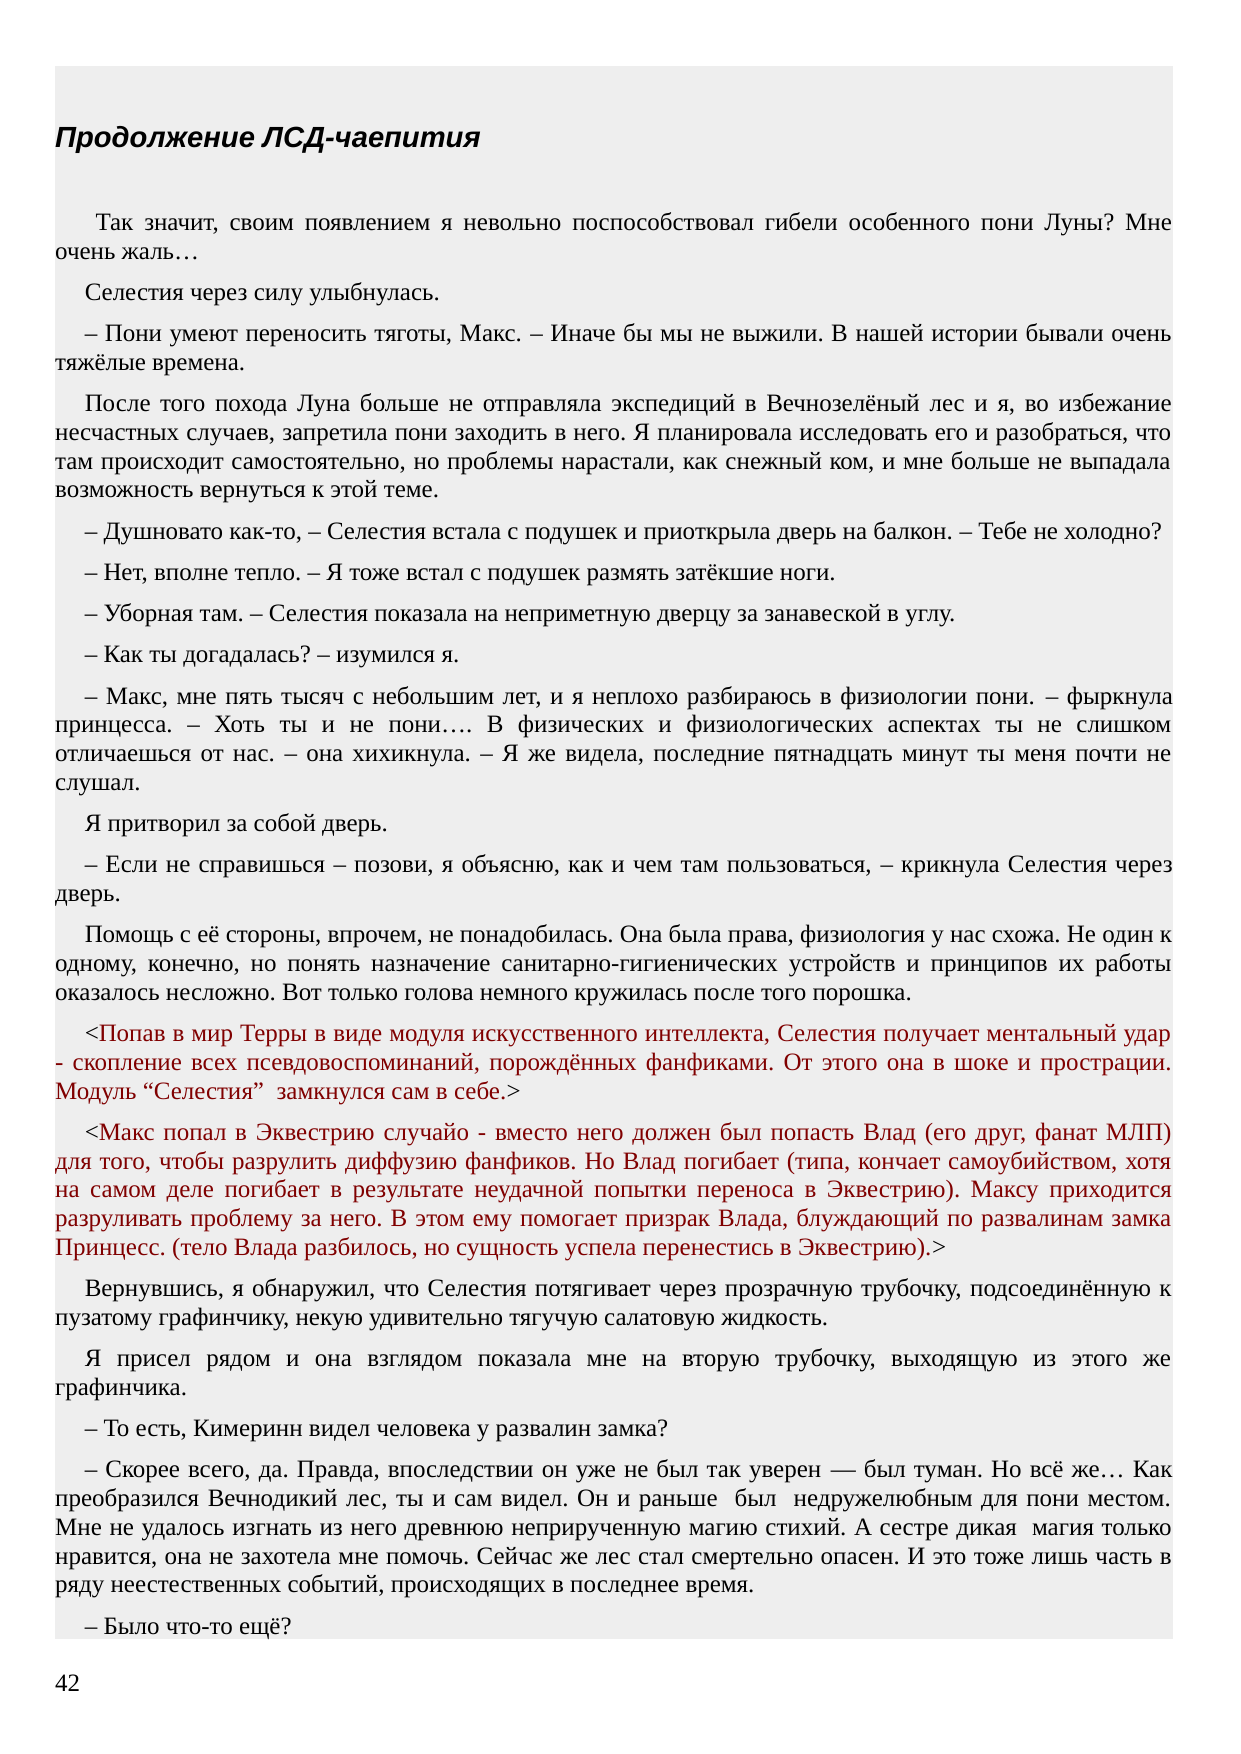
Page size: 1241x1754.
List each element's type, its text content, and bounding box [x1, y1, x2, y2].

text – Как ты догадалась? – изумился я. [55, 639, 1173, 668]
text – Душновато как-то, – Селестия встала с подушек и приоткрыла дверь на балкон. – Тебе не холодно? [55, 516, 1173, 544]
text – Уборная там. – Селестия показала на неприметную дверцу за занавеской в углу. [55, 598, 1173, 627]
text Так значит, своим появлением я невольно поспособствовал гибели особенного пони Луны? Мне очень жаль… [55, 207, 1173, 264]
text – Если не справишься – позови, я объясню, как и чем там пользоваться, – крикнула Селестия через дверь. [55, 849, 1173, 907]
text Я присел рядом и она взглядом показала мне на вторую трубочку, выходящую из этого же графинчика. [55, 1343, 1173, 1401]
text Вернувшись, я обнаружил, что Селестия потягивает через прозрачную трубочку, подсоединённую к пузатому графинчику, некую удивительно тягучую салатовую жидкость. [55, 1273, 1173, 1331]
text – Пони умеют переносить тяготы, Макс. – Иначе бы мы не выжили. В нашей истории бывали очень тяжёлые времена. [55, 318, 1173, 376]
subtitle Продолжение ЛСД-чаепития [55, 120, 1173, 153]
text Помощь с её стороны, впрочем, не понадобилась. Она была права, физиология у нас схожа. Не один к одному, конечно, но понять назначение санитарно-гигиенических устройств и принципов их работы оказалось несложно. Вот только голова немного кружилась после того порошка. [55, 919, 1173, 1006]
text – Нет, вполне тепло. – Я тоже встал с подушек размять затёкшие ноги. [55, 557, 1173, 586]
text – Было что-то ещё? [55, 1611, 1173, 1639]
text – Скорее всего, да. Правда, впоследствии он уже не был так уверен — был туман. Но всё же… Как преобразился Вечнодикий лес, ты и сам видел. Он и раньше был недружелюбным для пони местом. Мне не удалось изгнать из него древнюю неприрученную магию стихий. А сестре дикая магия только нравится, она не захотела мне помочь. Сейчас же лес стал смертельно опасен. И это тоже лишь часть в ряду неестественных событий, происходящих в последнее время. [55, 1454, 1173, 1598]
text <Макс попал в Эквестрию случайо - вместо него должен был попасть Влад (его друг, фанат МЛП) для того, чтобы разрулить диффузию фанфиков. Но Влад погибает (типа, кончает самоубийством, хотя на самом деле погибает в результате неудачной попытки переноса в Эквестрию). Максу приходится разруливать проблему за него. В этом ему помогает призрак Влада, блуждающий по развалинам замка Принцесс. (тело Влада разбилось, но сущность успела перенестись в Эквестрию).> [55, 1117, 1173, 1261]
text – Макс, мне пять тысяч с небольшим лет, и я неплохо разбираюсь в физиологии пони. – фыркнула принцесса. – Хоть ты и не пони…. В физических и физиологических аспектах ты не слишком отличаешься от нас. – она хихикнула. – Я же видела, последние пятнадцать минут ты меня почти не слушал. [55, 681, 1173, 796]
text – То есть, Кимеринн видел человека у развалин замка? [55, 1413, 1173, 1442]
text Селестия через силу улыбнулась. [55, 277, 1173, 306]
text После того похода Луна больше не отправляла экспедиций в Вечнозелёный лес и я, во избежание несчастных случаев, запретила пони заходить в него. Я планировала исследовать его и разобраться, что там происходит самостоятельно, но проблемы нарастали, как снежный ком, и мне больше не выпадала возможность вернуться к этой теме. [55, 388, 1173, 503]
text <Попав в мир Терры в виде модуля искусственного интеллекта, Селестия получает ментальный удар - скопление всех псевдовоспоминаний, порождённых фанфиками. От этого она в шоке и прострации. Модуль “Селестия” замкнулся сам в себе.> [55, 1018, 1173, 1104]
text Я притворил за собой дверь. [55, 808, 1173, 837]
